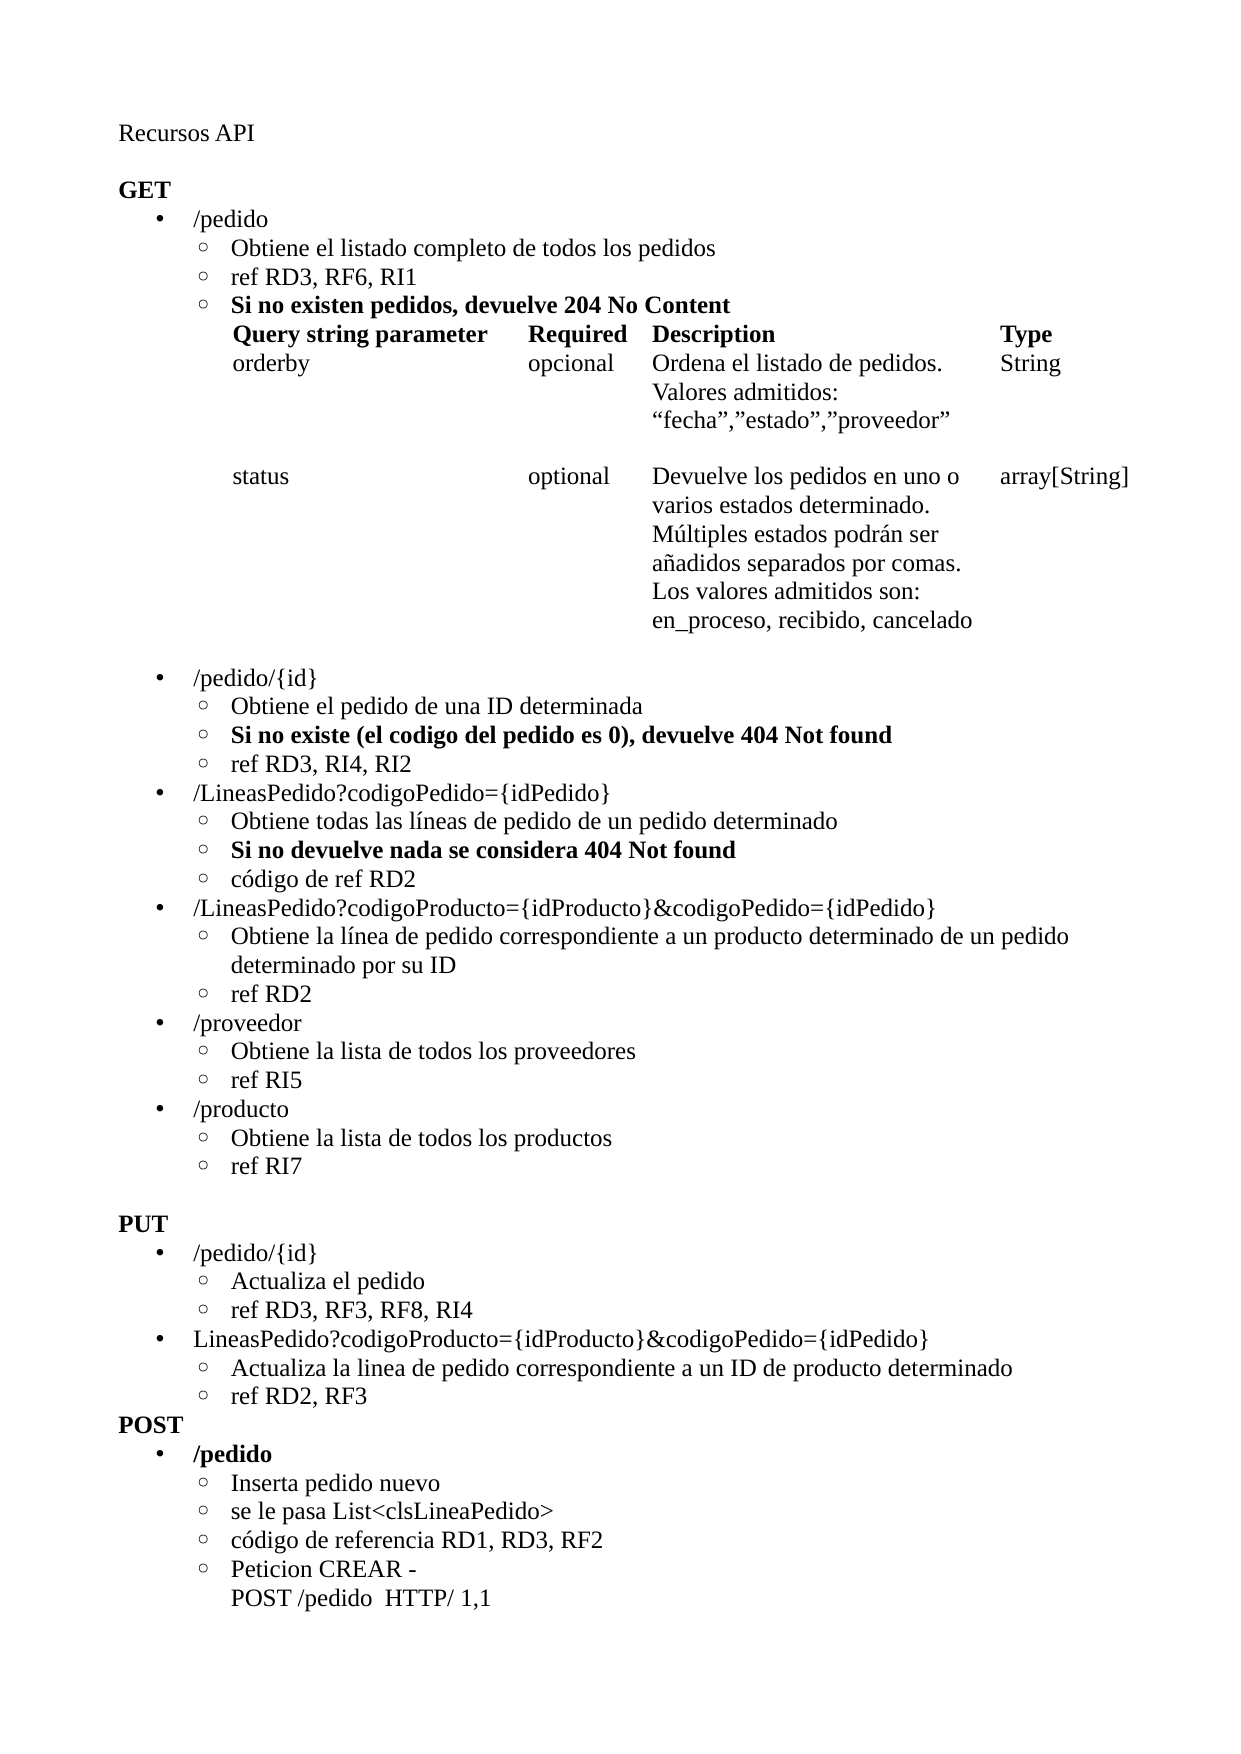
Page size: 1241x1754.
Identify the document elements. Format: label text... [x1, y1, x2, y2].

list ref RD3, RF6, RI1 [193, 262, 1122, 291]
list Si no devuelve nada se considera 404 Not found [193, 835, 1122, 864]
list /pedido/{id} [156, 1238, 1122, 1266]
table_cell orderby [232, 348, 528, 461]
list /pedido/{id} [156, 663, 1122, 691]
table_header Query string parameter [232, 319, 528, 348]
list ref RI5 [193, 1065, 1122, 1094]
list /proveedor [156, 1008, 1122, 1036]
list Obtiene el pedido de una ID determinada [193, 691, 1122, 720]
list código de ref RD2 [193, 864, 1122, 893]
list POST /pedido HTTP/ 1,1 [193, 1583, 1122, 1611]
list ref RD2, RF3 [193, 1381, 1122, 1410]
list ref RD3, RF3, RF8, RI4 [193, 1295, 1122, 1324]
list Actualiza el pedido [193, 1266, 1122, 1295]
list /pedido [156, 204, 1122, 233]
list se le pasa List<clsLineaPedido> [193, 1496, 1122, 1525]
text POST [118, 1410, 1122, 1439]
list /LineasPedido?codigoProducto={idProducto}&codigoPedido={idPedido} [156, 893, 1122, 921]
list ref RI7 [193, 1151, 1122, 1180]
list Peticion CREAR - [193, 1554, 1122, 1583]
list Obtiene el listado completo de todos los pedidos [193, 233, 1122, 262]
list Obtiene la lista de todos los proveedores [193, 1036, 1122, 1065]
list Si no existe (el codigo del pedido es 0), devuelve 404 Not found [193, 720, 1122, 749]
list Obtiene la línea de pedido correspondiente a un producto determinado de un pedido determinado por su ID [193, 921, 1122, 979]
list /LineasPedido?codigoPedido={idPedido} [156, 778, 1122, 806]
text GET [118, 176, 1122, 204]
list ref RD2 [193, 979, 1122, 1008]
text PUT [118, 1209, 1122, 1238]
list Obtiene todas las líneas de pedido de un pedido determinado [193, 806, 1122, 835]
list LineasPedido?codigoProducto={idProducto}&codigoPedido={idPedido} [156, 1324, 1122, 1353]
list código de referencia RD1, RD3, RF2 [193, 1525, 1122, 1554]
table_header Type [1000, 319, 1147, 348]
list Obtiene la lista de todos los productos [193, 1123, 1122, 1151]
list /pedido [156, 1439, 1122, 1468]
table_cell Ordena el listado de pedidos. Valores admitidos: “fecha”,”estado”,”proveedor” [652, 348, 1000, 461]
list Inserta pedido nuevo [193, 1468, 1122, 1496]
table_cell array[String] [1000, 461, 1147, 634]
list Si no existen pedidos, devuelve 204 No Content [193, 291, 1122, 319]
table_header Description [652, 319, 1000, 348]
table_cell Devuelve los pedidos en uno o varios estados determinado. Múltiples estados podrán ser añadidos separados por comas. Los valores admitidos son: en_proceso, recibido, cancelado [652, 461, 1000, 634]
table_cell opcional [528, 348, 652, 461]
table_cell status [232, 461, 528, 634]
list ref RD3, RI4, RI2 [193, 749, 1122, 778]
table_header Required [528, 319, 652, 348]
list Actualiza la linea de pedido correspondiente a un ID de producto determinado [193, 1353, 1122, 1381]
text Recursos API [118, 118, 1122, 147]
table_cell String [1000, 348, 1147, 461]
table_cell optional [528, 461, 652, 634]
list /producto [156, 1094, 1122, 1123]
